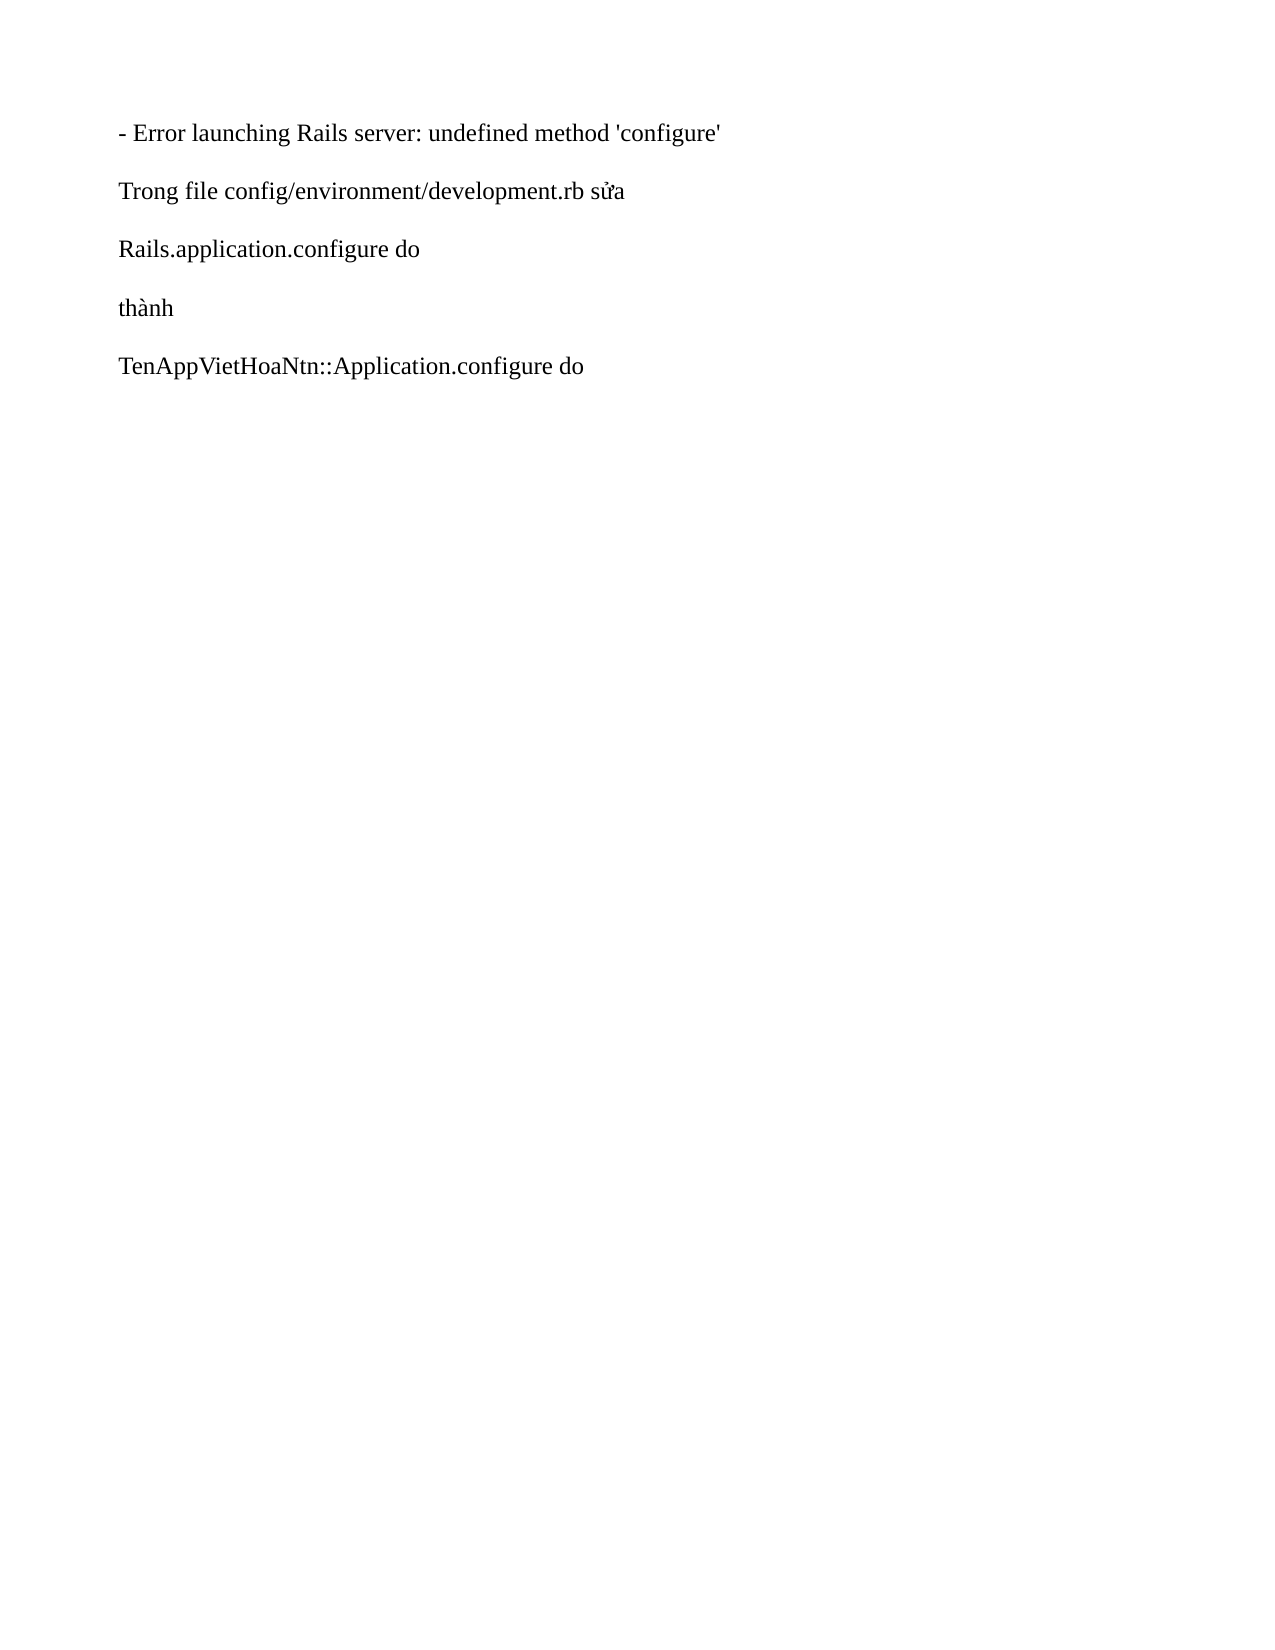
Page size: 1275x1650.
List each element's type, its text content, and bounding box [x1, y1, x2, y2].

text thành [118, 293, 1157, 322]
text TenAppVietHoaNtn::Application.configure do [118, 351, 1157, 380]
text Trong file config/environment/development.rb sửa [118, 176, 1157, 205]
text - Error launching Rails server: undefined method 'configure' [118, 118, 1157, 147]
text Rails.application.configure do [118, 234, 1157, 263]
